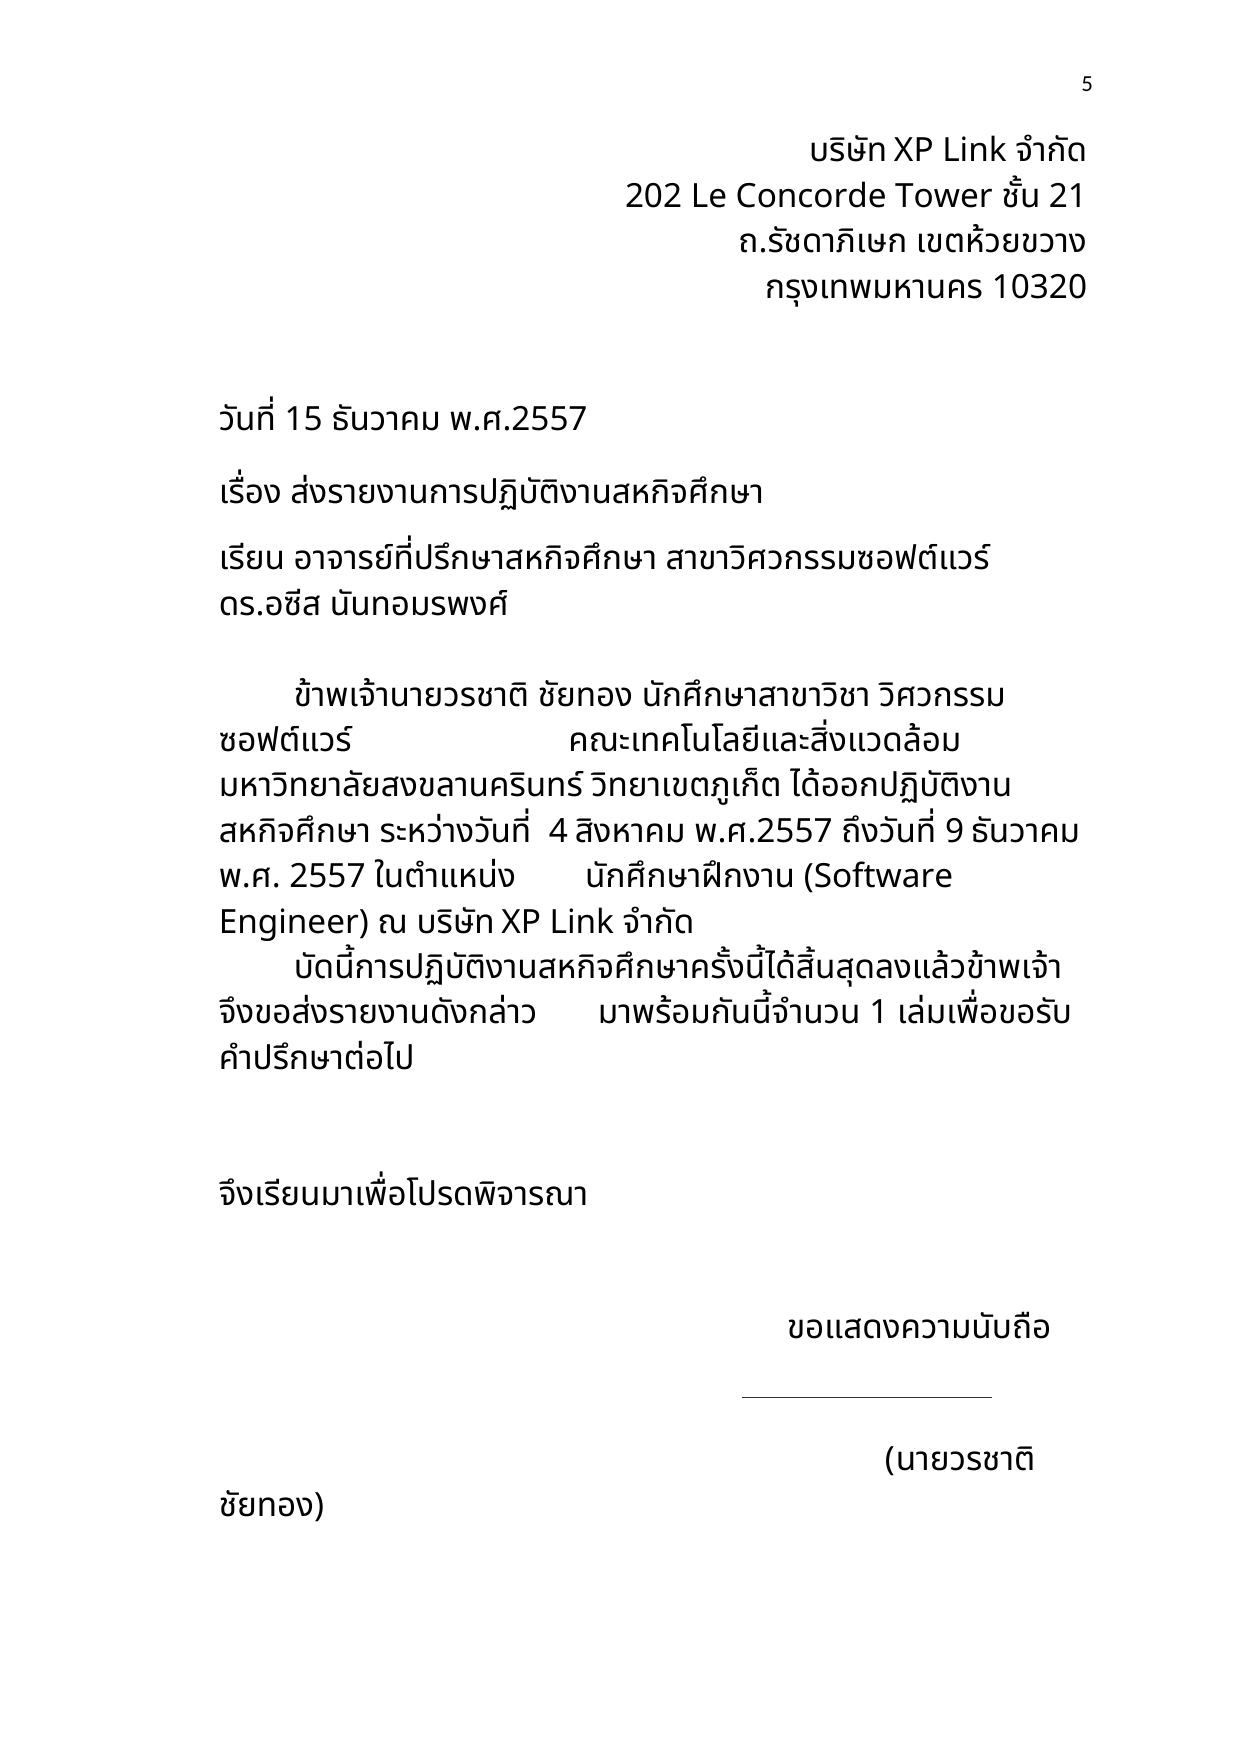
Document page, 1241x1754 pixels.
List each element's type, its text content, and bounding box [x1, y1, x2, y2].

text ขอแสดงความนับถือ [218, 1302, 1087, 1348]
text (นายวรชาติ ชัยทอง) [218, 1435, 1087, 1526]
text เรียน อาจารย์ที่ปรึกษาสหกิจศึกษา สาขาวิศวกรรมซอฟต์แวร์ ดร.อซีส นันทอมรพงศ์ [218, 534, 1087, 670]
subtitle 202 Le Concorde Tower ชั้น 21 [218, 172, 1087, 217]
text เรื่อง ส่งรายงานการปฏิบัติงานสหกิจศึกษา [218, 468, 1087, 513]
text วันที่ 15 ธันวาคม พ.ศ.2557 [218, 395, 1087, 440]
text ข้าพเจ้านายวรชาติ ชัยทอง นักศึกษาสาขาวิชา วิศวกรรมซอฟต์แวร์ คณะเทคโนโลยีและสิ่งแวดล้อม มหาวิทยาลัยสงขลานครินทร์ วิทยาเขตภูเก็ต ได้ออกปฏิบัติงาน สหกิจศึกษา ระหว่างวันที่ 4สิงหาคม พ.ศ.2557 ถึงวันที่ 9ธันวาคม พ.ศ. 2557 ในตำแหน่ง นักศึกษาฝึกงาน (Software Engineer) ณ บริษัทXP Link จำกัด [218, 670, 1087, 943]
text บัดนี้การปฏิบัติงานสหกิจศึกษาครั้งนี้ได้สิ้นสุดลงแล้วข้าพเจ้าจึงขอส่งรายงานดังกล่าว มาพร้อมกันนี้จำนวน 1 เล่มเพื่อขอรับคำปรึกษาต่อไป [218, 943, 1087, 1124]
text บริษัทXP Link จำกัด [218, 126, 1087, 172]
text จึงเรียนมาเพื่อโปรดพิจารณา [218, 1124, 1087, 1215]
text ถ.รัชดาภิเษก เขตห้วยขวาง กรุงเทพมหานคร 10320 [218, 217, 1087, 308]
